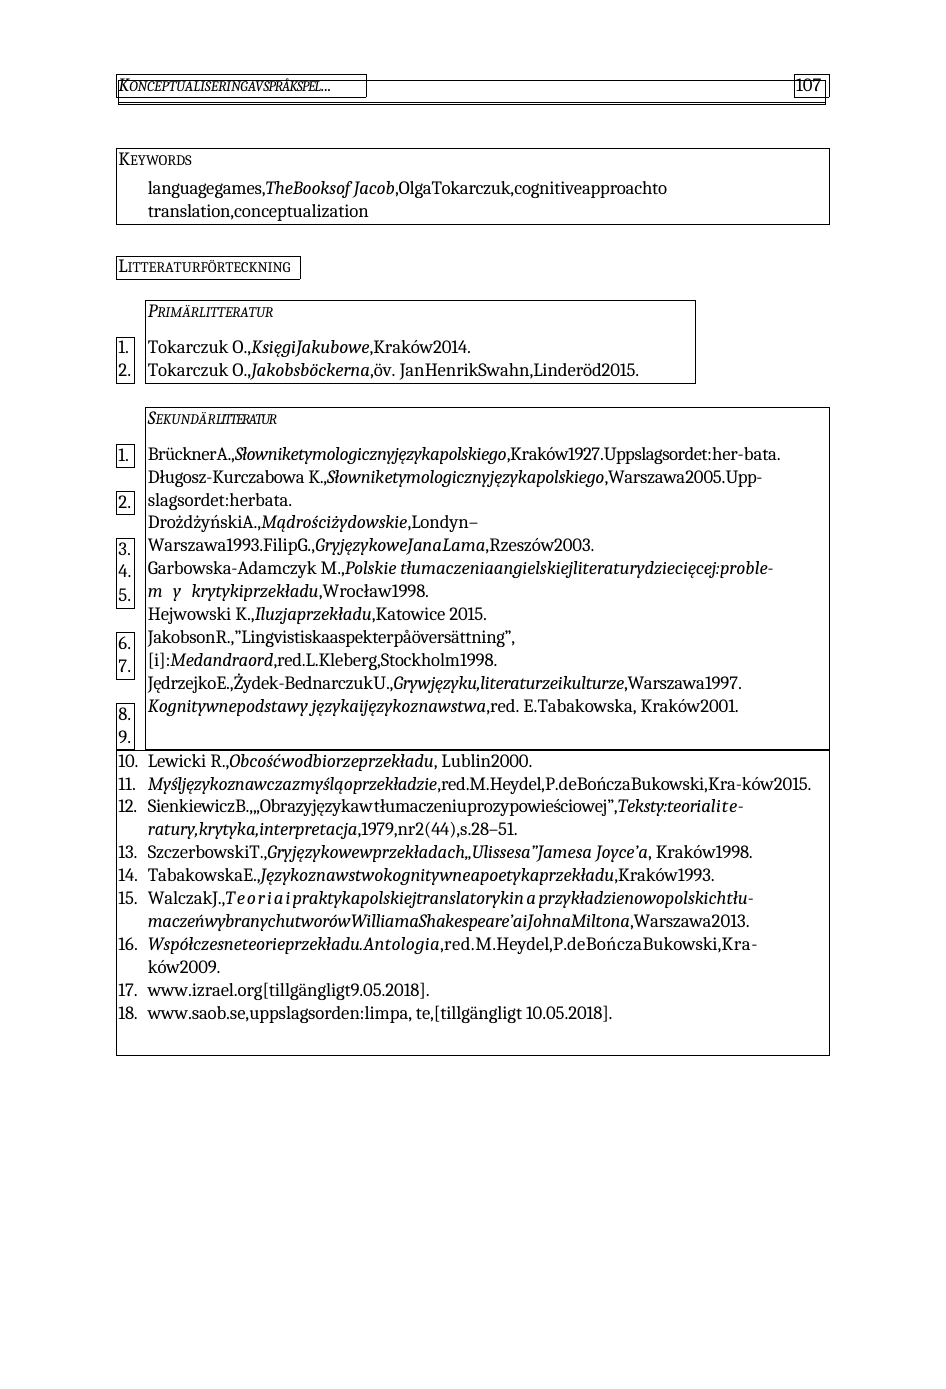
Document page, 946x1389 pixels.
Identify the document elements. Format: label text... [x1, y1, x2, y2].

text DrożdżyńskiA.,Mądrościżydowskie,Londyn–Warszawa1993.FilipG.,GryjęzykoweJanaLama,Rzeszów2003. [148, 512, 644, 556]
list SienkiewiczB.,„Obrazyjęzykawtłumaczeniuprozypowieściowej”,Teksty:teorialite-ratury,krytyka,interpretacja,1979,nr2(44),s.28–51. [118, 796, 827, 840]
text Hejwowski K.,Iluzjaprzekładu,Katowice 2015. [148, 603, 829, 625]
list Myśljęzykoznawczazmyśląoprzekładzie,red.M.Heydel,P.deBończaBukowski,Kra-ków2015. [118, 773, 827, 795]
text 2. [118, 360, 134, 381]
list Lewicki R.,Obcośćwodbiorzeprzekładu, Lublin2000. [118, 751, 829, 772]
text languagegames,TheBooksof Jacob,OlgaTokarczuk,cognitiveapproachto translation,conceptualization [148, 178, 827, 222]
list TabakowskaE.,Językoznawstwokognitywneapoetykaprzekładu,Kraków1993. [118, 865, 829, 886]
list www.izrael.org[tillgängligt9.05.2018]. [118, 979, 829, 1001]
text 9. [118, 726, 134, 748]
text PRIMÄRLITTERATUR [148, 301, 695, 322]
list www.saob.se,uppslagsorden:limpa, te,[tillgängligt 10.05.2018]. [118, 1002, 829, 1024]
text BrücknerA.,Słowniketymologicznyjęzykapolskiego,Kraków1927.Uppslagsordet:her-bata. [148, 444, 827, 465]
text 6. [118, 633, 134, 654]
text [118, 75, 366, 80]
text KONCEPTUALISERINGAVSPRÅKSPEL... [119, 81, 366, 96]
text SEKUNDÄRLITTERATUR [148, 408, 829, 429]
text Tokarczuk O.,KsięgiJakubowe,Kraków2014. [148, 336, 695, 358]
text 1. [118, 338, 134, 358]
text JakobsonR.,”Lingvistiskaaspekterpåöversättning”,[i]:Medandraord,red.L.Kleberg,Stockholm1998. [148, 627, 827, 671]
text Garbowska-Adamczyk M.,Polskie tłumaczeniaangielskiejliteraturydziecięcej:proble-mykrytykiprzekładu,Wrocław1998. [148, 558, 827, 602]
text LITTERATURFÖRTECKNING [118, 257, 300, 277]
list Współczesneteorieprzekładu.Antologia,red.M.Heydel,P.deBończaBukowski,Kra-ków2009. [118, 933, 827, 978]
text 8. [118, 704, 134, 724]
text Kognitywnepodstawy językaijęzykoznawstwa,red. E.Tabakowska, Kraków2001. [148, 696, 829, 717]
text 107 [796, 75, 829, 96]
text JędrzejkoE.,Żydek-BednarczukU.,Grywjęzyku,literaturzeikulturze,Warszawa1997. [148, 672, 829, 694]
text KEYWORDS [118, 149, 829, 170]
list SzczerbowskiT.,Gryjęzykowewprzekładach„Ulissesa”Jamesa Joyce’a, Kraków1998. [118, 842, 829, 863]
list WalczakJ.,Teoriaipraktykapolskiejtranslatorykinaprzykładzienowopolskichtłu-maczeńwybranychutworówWilliamaShakespeare’aiJohnaMiltona,Warszawa2013. [118, 888, 827, 932]
text 5. [118, 584, 134, 606]
text 3. [118, 539, 134, 559]
text Długosz-Kurczabowa K.,Słowniketymologicznyjęzykapolskiego,Warszawa2005.Upp-slagsordet:herbata. [148, 466, 827, 511]
text 7. [118, 655, 134, 677]
text 2. [118, 492, 134, 513]
text 4. [118, 561, 134, 583]
text 1. [118, 445, 134, 466]
text Tokarczuk O.,Jakobsböckerna,öv. JanHenrikSwahn,Linderöd2015. [148, 359, 695, 381]
